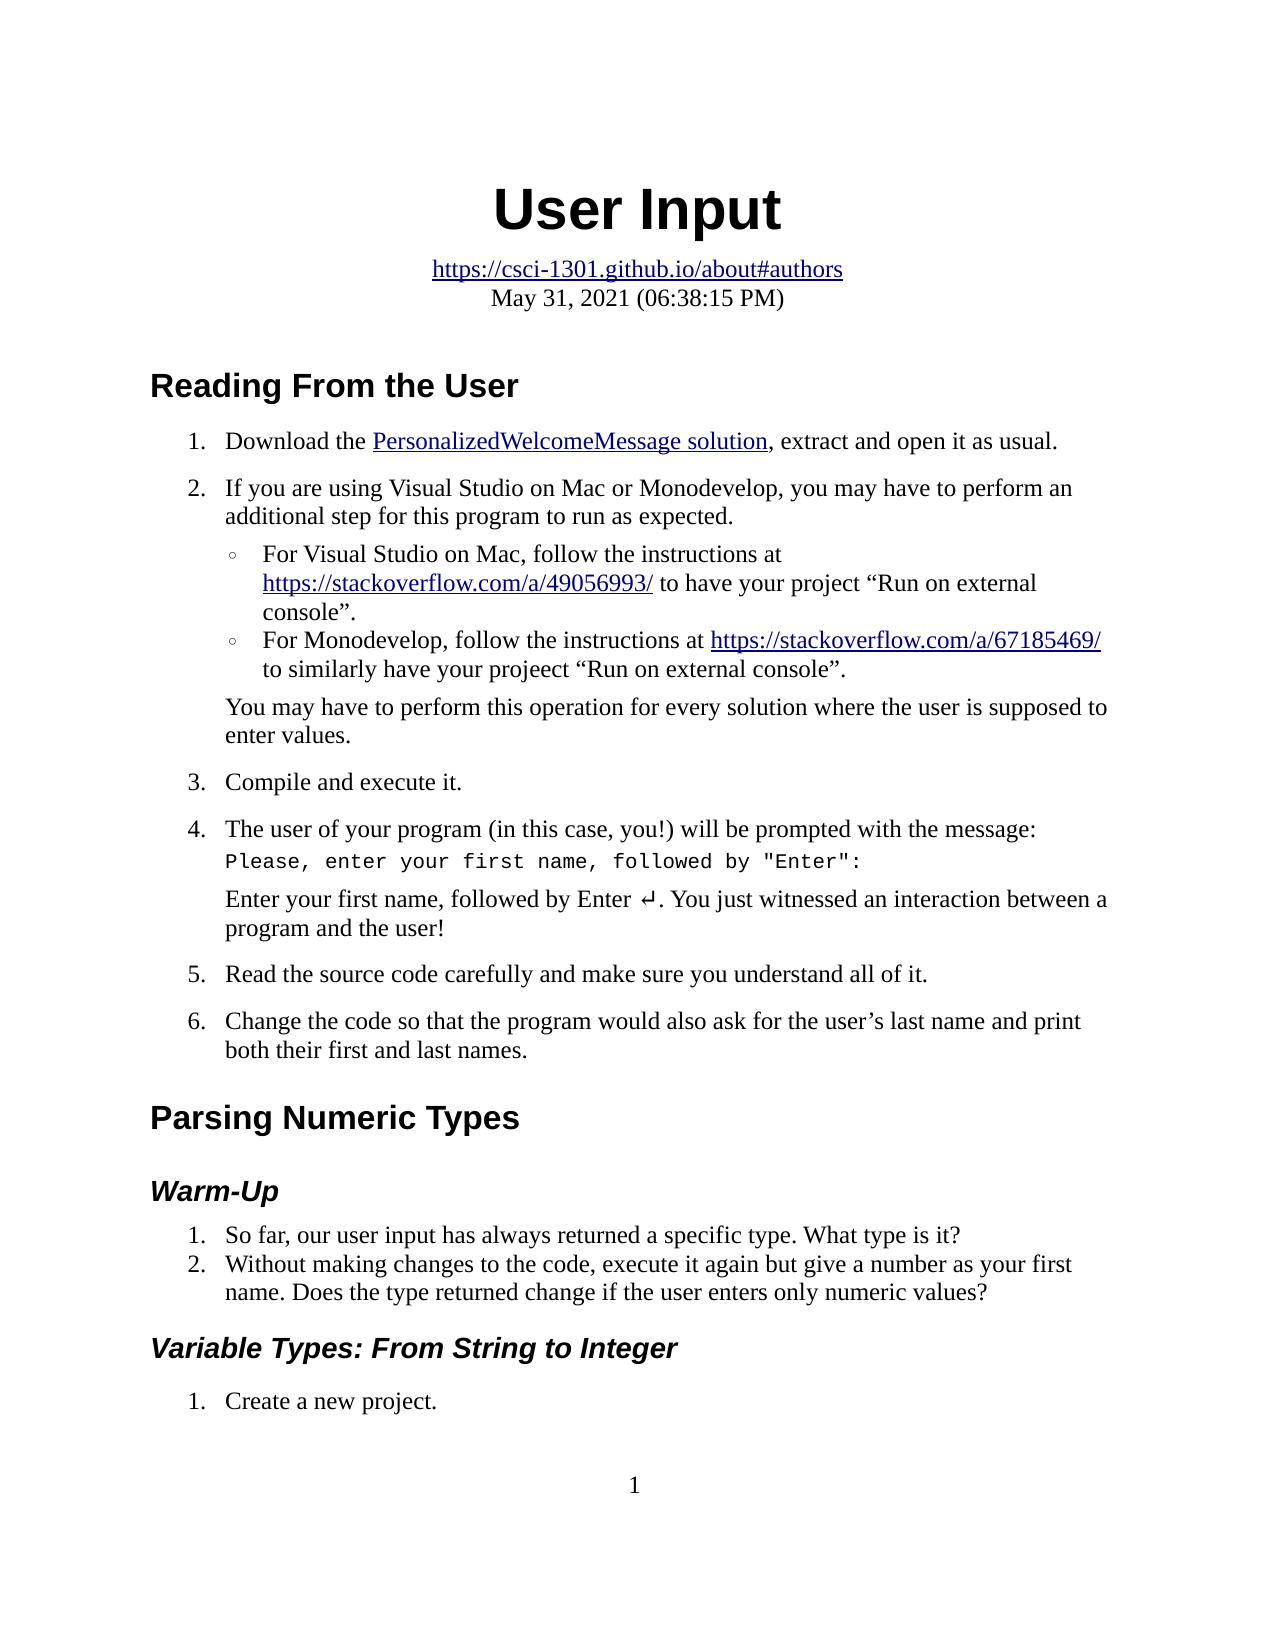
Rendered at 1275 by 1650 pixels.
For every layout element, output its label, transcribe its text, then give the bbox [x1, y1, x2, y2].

list Change the code so that the program would also ask for the user’s last name and print both their first and last names. [187, 1006, 1125, 1064]
list For Monodevelop, follow the instructions at https://stackoverflow.com/a/67185469/ to similarly have your projeect “Run on external console”. [225, 625, 1125, 683]
title User Input [150, 175, 1125, 242]
list Please, enter your first name, followed by "Enter": [187, 852, 1125, 875]
subtitle Reading From the User [150, 366, 1125, 404]
list Create a new project. [187, 1386, 1125, 1415]
list Read the source code carefully and make sure you understand all of it. [187, 959, 1125, 988]
text May 31, 2021 (06:38:15 PM) [150, 283, 1125, 312]
subtitle Warm-Up [150, 1174, 1125, 1207]
list You may have to perform this operation for every solution where the user is supposed to enter values. [187, 692, 1125, 749]
list If you are using Visual Studio on Mac or Monodevelop, you may have to perform an additional step for this program to run as expected. [187, 473, 1125, 530]
list For Visual Studio on Mac, follow the instructions at https://stackoverflow.com/a/49056993/ to have your project “Run on external console”. [225, 539, 1125, 625]
list The user of your program (in this case, you!) will be prompted with the message: [187, 814, 1125, 843]
list So far, our user input has always returned a specific type. What type is it? [187, 1220, 1125, 1249]
text https://csci-1301.github.io/about#authors [150, 254, 1125, 283]
subtitle Parsing Numeric Types [150, 1098, 1125, 1136]
list Without making changes to the code, execute it again but give a number as your first name. Does the type returned change if the user enters only numeric values? [187, 1249, 1125, 1306]
list Compile and execute it. [187, 767, 1125, 796]
list Download the PersonalizedWelcomeMessage solution, extract and open it as usual. [187, 426, 1125, 455]
list Enter your first name, followed by Enter ↵. You just witnessed an interaction between a program and the user! [187, 884, 1125, 942]
subtitle Variable Types: From String to Integer [150, 1331, 1125, 1365]
